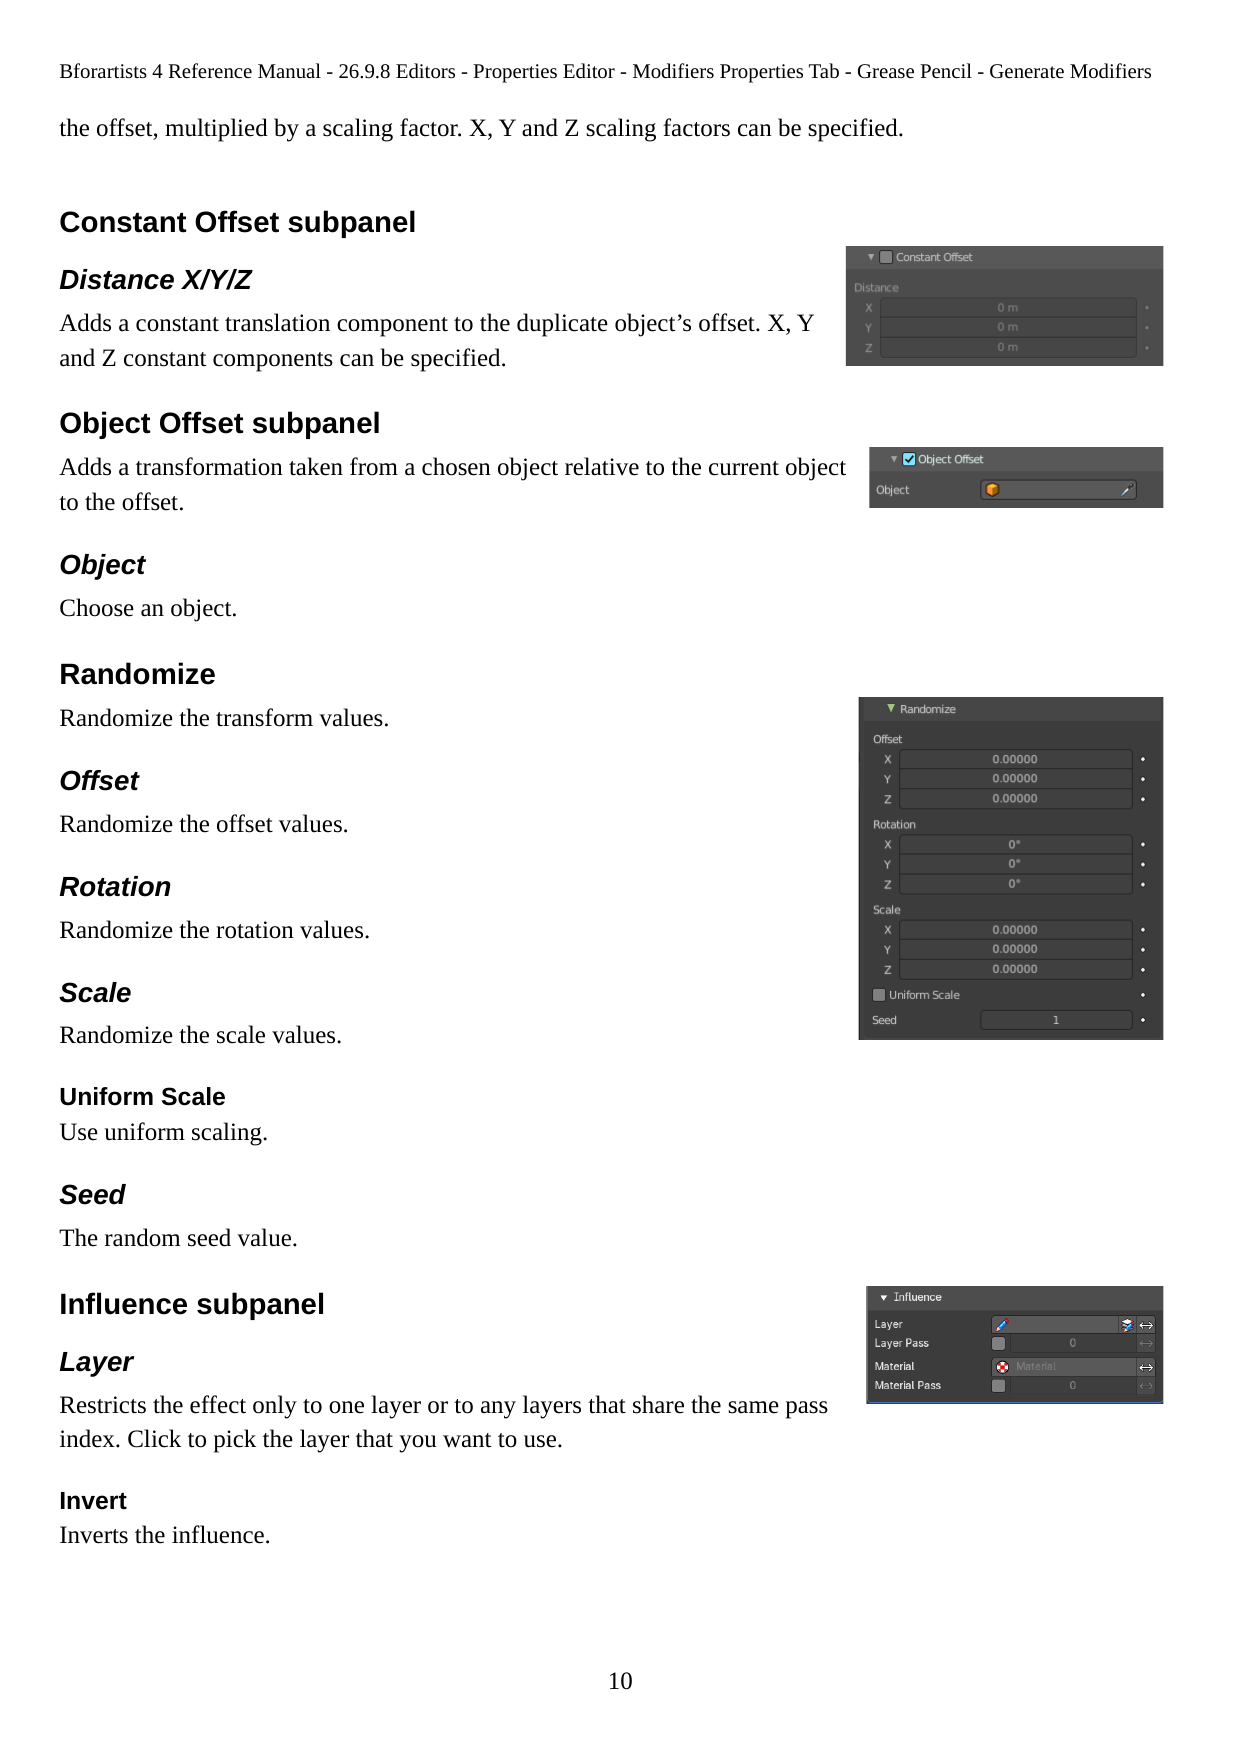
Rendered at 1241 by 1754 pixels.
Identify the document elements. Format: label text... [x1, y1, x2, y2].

subtitle [1164, 764, 1181, 796]
subtitle Layer [59, 1345, 866, 1377]
picture [869, 447, 1164, 508]
subtitle [1164, 1345, 1181, 1377]
subtitle Object Offset subpanel [59, 406, 1181, 440]
picture [866, 1286, 1164, 1404]
subtitle Uniform Scale [59, 1082, 1181, 1111]
text Adds a transformation taken from a chosen object relative to the current object to the offset. [59, 452, 1181, 516]
subtitle Object [59, 548, 1181, 580]
subtitle Influence subpanel [59, 1287, 866, 1320]
text Adds a constant translation component to the duplicate object’s offset. X, Y and Z constant components can be specified. [59, 308, 1181, 371]
text Randomize the rotation values. [59, 915, 858, 943]
subtitle Offset [59, 764, 858, 796]
text Randomize the transform values. [59, 703, 858, 732]
subtitle Randomize [59, 657, 1181, 690]
subtitle Rotation [59, 870, 858, 902]
subtitle [1164, 1287, 1181, 1320]
subtitle Constant Offset subpanel [59, 205, 1181, 239]
subtitle [1164, 976, 1181, 1008]
text Choose an object. [59, 593, 1181, 622]
text the offset, multiplied by a scaling factor. X, Y and Z scaling factors can be specified. [59, 113, 1181, 141]
subtitle Seed [59, 1178, 1181, 1210]
picture [845, 246, 1164, 366]
picture [858, 697, 1164, 1040]
subtitle [1164, 870, 1181, 902]
text Use uniform scaling. [59, 1117, 1181, 1146]
text Randomize the scale values. [59, 1021, 1181, 1049]
subtitle [1164, 264, 1181, 296]
text Inverts the influence. [59, 1521, 1181, 1549]
text Restricts the effect only to one layer or to any layers that share the same pass index. Click to pick the layer that you want to use. [59, 1390, 1181, 1453]
subtitle Invert [59, 1486, 1181, 1514]
subtitle Scale [59, 976, 858, 1008]
subtitle Distance X/Y/Z [59, 264, 845, 296]
text Randomize the offset values. [59, 809, 858, 837]
text The random seed value. [59, 1223, 1181, 1252]
